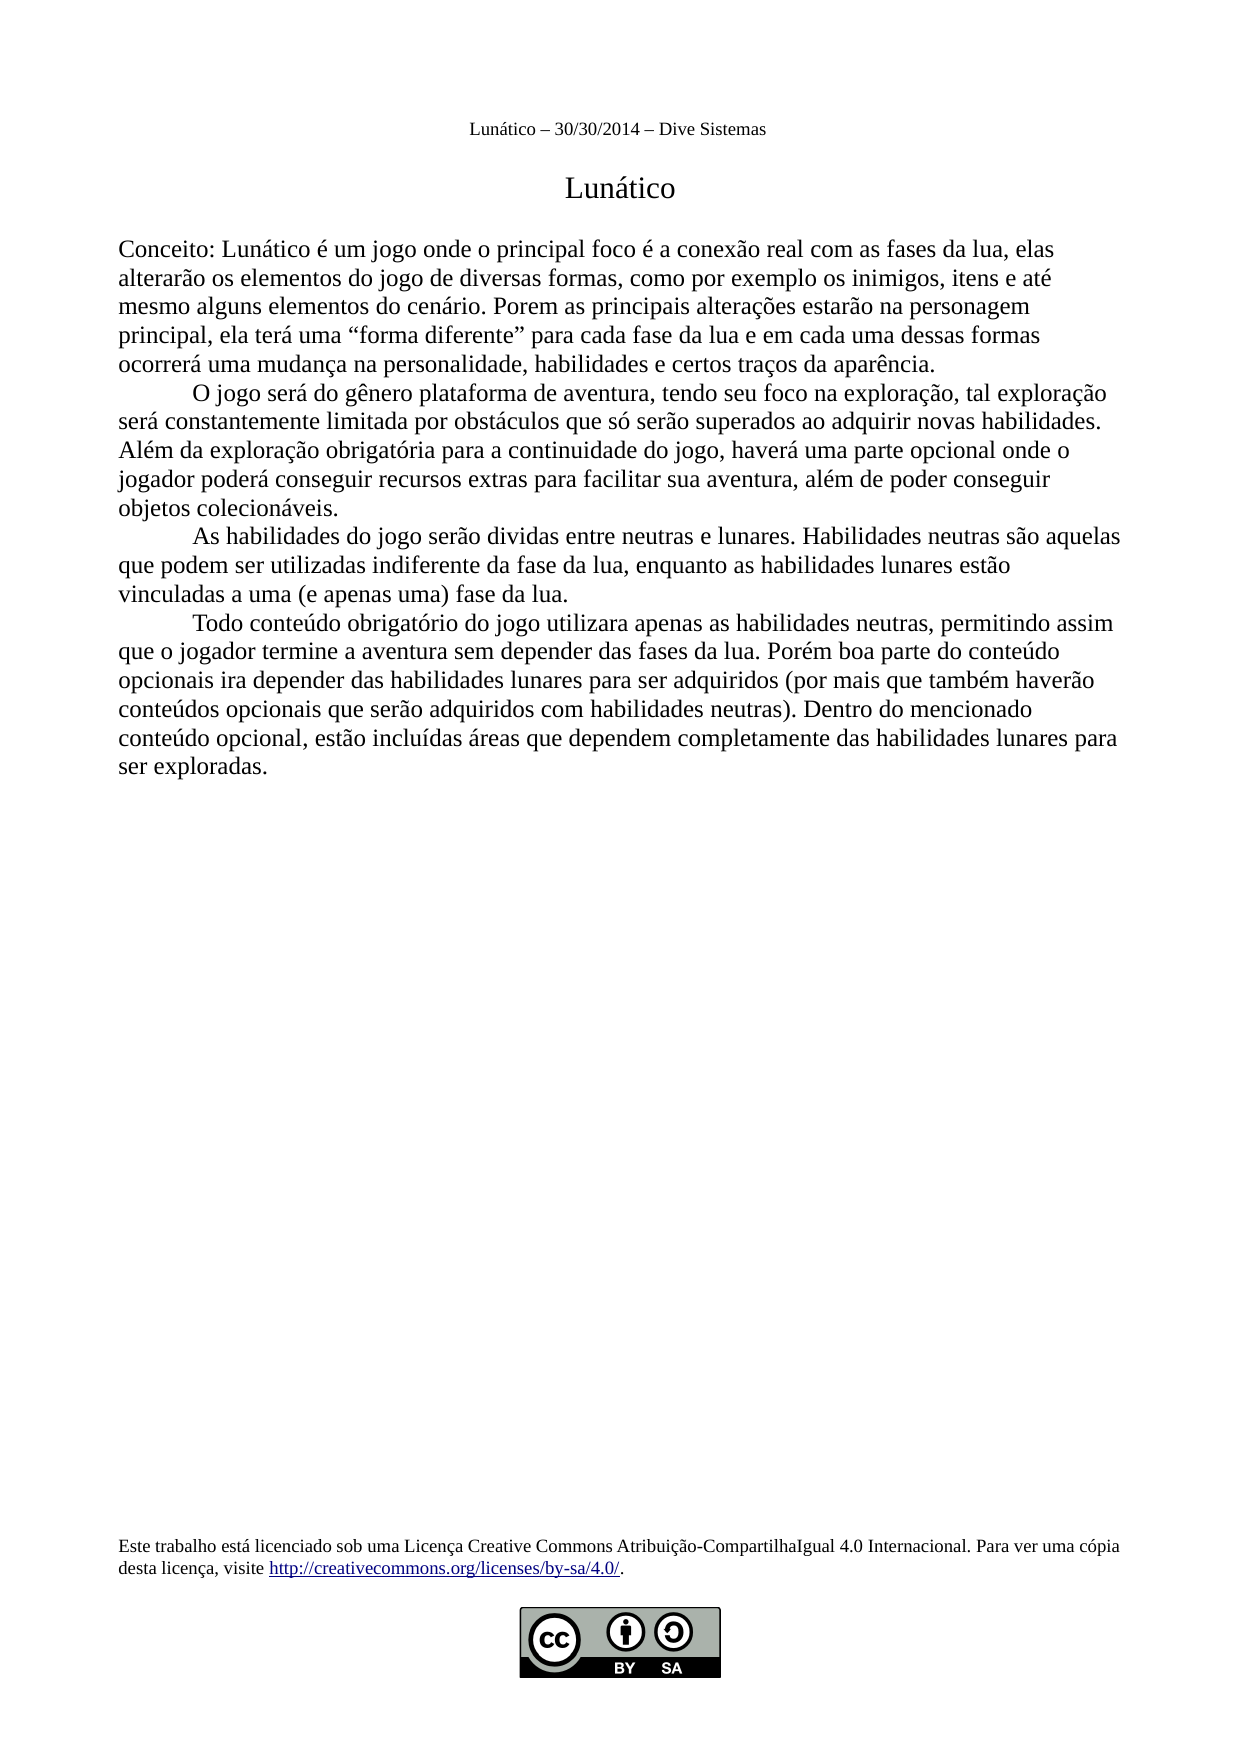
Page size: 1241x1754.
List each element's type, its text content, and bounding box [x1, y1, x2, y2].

text Todo conteúdo obrigatório do jogo utilizara apenas as habilidades neutras, permitindo assim que o jogador termine a aventura sem depender das fases da lua. Porém boa parte do conteúdo opcionais ira depender das habilidades lunares para ser adquiridos (por mais que também haverão conteúdos opcionais que serão adquiridos com habilidades neutras). Dentro do mencionado conteúdo opcional, estão incluídas áreas que dependem completamente das habilidades lunares para ser exploradas. [118, 608, 1122, 780]
text O jogo será do gênero plataforma de aventura, tendo seu foco na exploração, tal exploração será constantemente limitada por obstáculos que só serão superados ao adquirir novas habilidades. Além da exploração obrigatória para a continuidade do jogo, haverá uma parte opcional onde o jogador poderá conseguir recursos extras para facilitar sua aventura, além de poder conseguir objetos colecionáveis. [118, 378, 1122, 521]
text As habilidades do jogo serão dividas entre neutras e lunares. Habilidades neutras são aquelas que podem ser utilizadas indiferente da fase da lua, enquanto as habilidades lunares estão vinculadas a uma (e apenas uma) fase da lua. [118, 521, 1122, 608]
text Lunático [118, 169, 1122, 205]
text Conceito: Lunático é um jogo onde o principal foco é a conexão real com as fases da lua, elas alterarão os elementos do jogo de diversas formas, como por exemplo os inimigos, itens e até mesmo alguns elementos do cenário. Porem as principais alterações estarão na personagem principal, ela terá uma “forma diferente” para cada fase da lua e em cada uma dessas formas ocorrerá uma mudança na personalidade, habilidades e certos traços da aparência. [118, 234, 1122, 378]
picture [519, 1607, 721, 1678]
